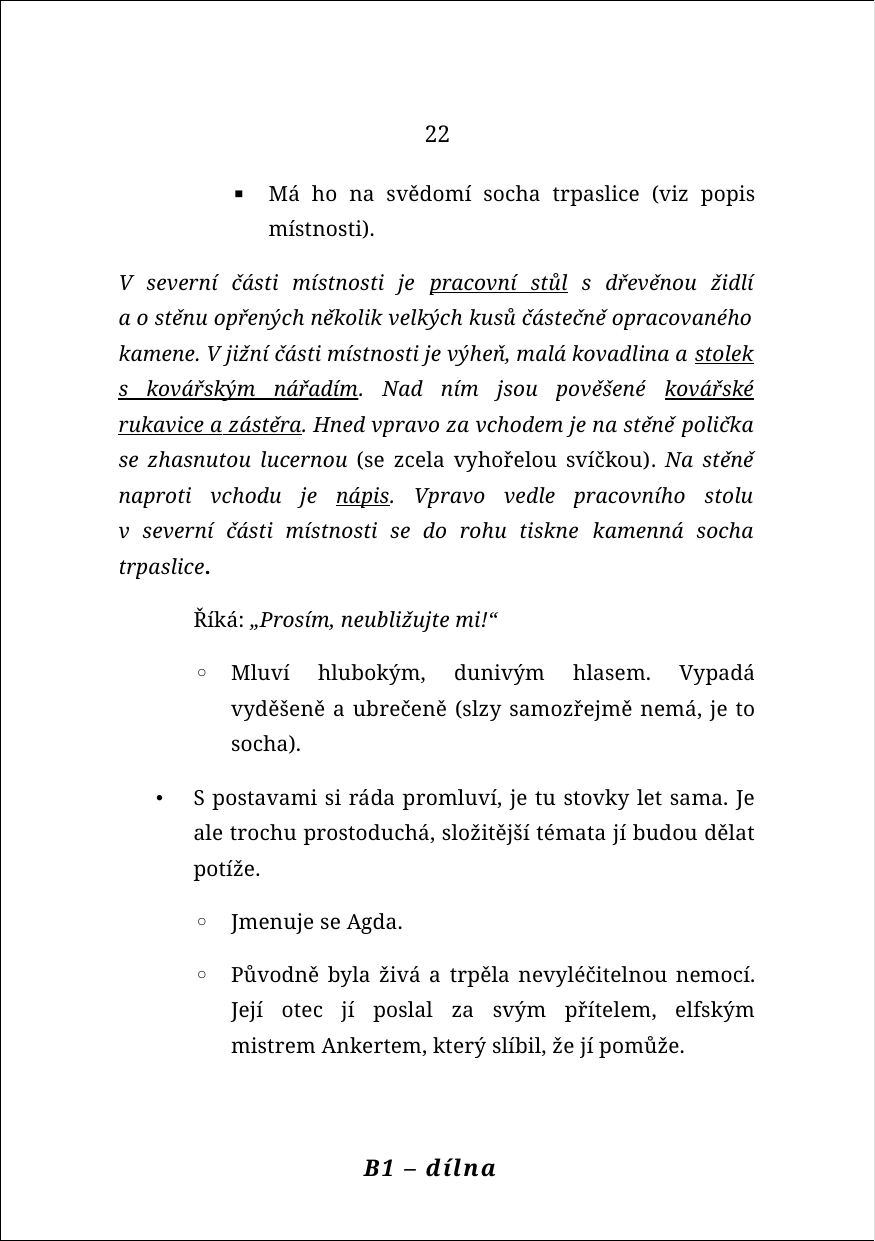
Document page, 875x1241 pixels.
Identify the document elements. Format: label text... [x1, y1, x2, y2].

list Má ho na svědomí socha trpaslice (viz popis místnosti). [231, 179, 756, 243]
list Jmenuje se Agda. [193, 907, 756, 935]
list S⁠ postavami si ráda promluví, je tu stovky let sama. Je ale trochu prostoduchá, složitější témata jí budou dělat potíže. [156, 783, 756, 882]
text V⁠ severní části místnosti je pracovní stůl s⁠ dřevěnou židlí a⁠ o⁠ stěnu opřených několik velkých kusů částečně opracovaného kamene. V⁠ jižní části místnosti je výheň, malá kovadlina a⁠ stolek s⁠ kovářským nářadím. Nad ním jsou pověšené kovářské rukavice a⁠ zástěra. Hned vpravo za vchodem je na stěně polička se zhasnutou⁠ lucernou (se zcela vyhořelou svíčkou). Na stěně naproti vchodu je nápis. Vpravo vedle pracovního stolu v⁠ severní části místnosti se do rohu tiskne kamenná socha trpaslice. [118, 268, 756, 580]
list Původně byla živá a⁠ trpěla nevyléčitelnou nemocí. Její otec jí poslal za svým přítelem, elfským mistrem Ankertem, který slíbil, že jí pomůže. [193, 960, 756, 1059]
list Říká: „Prosím, neubližujte mi!“ [156, 605, 756, 633]
list Mluví hlubokým, dunivým hlasem. Vypadá vyděšeně a⁠ ubrečeně (slzy samozřejmě nemá, je to socha). [193, 658, 756, 758]
